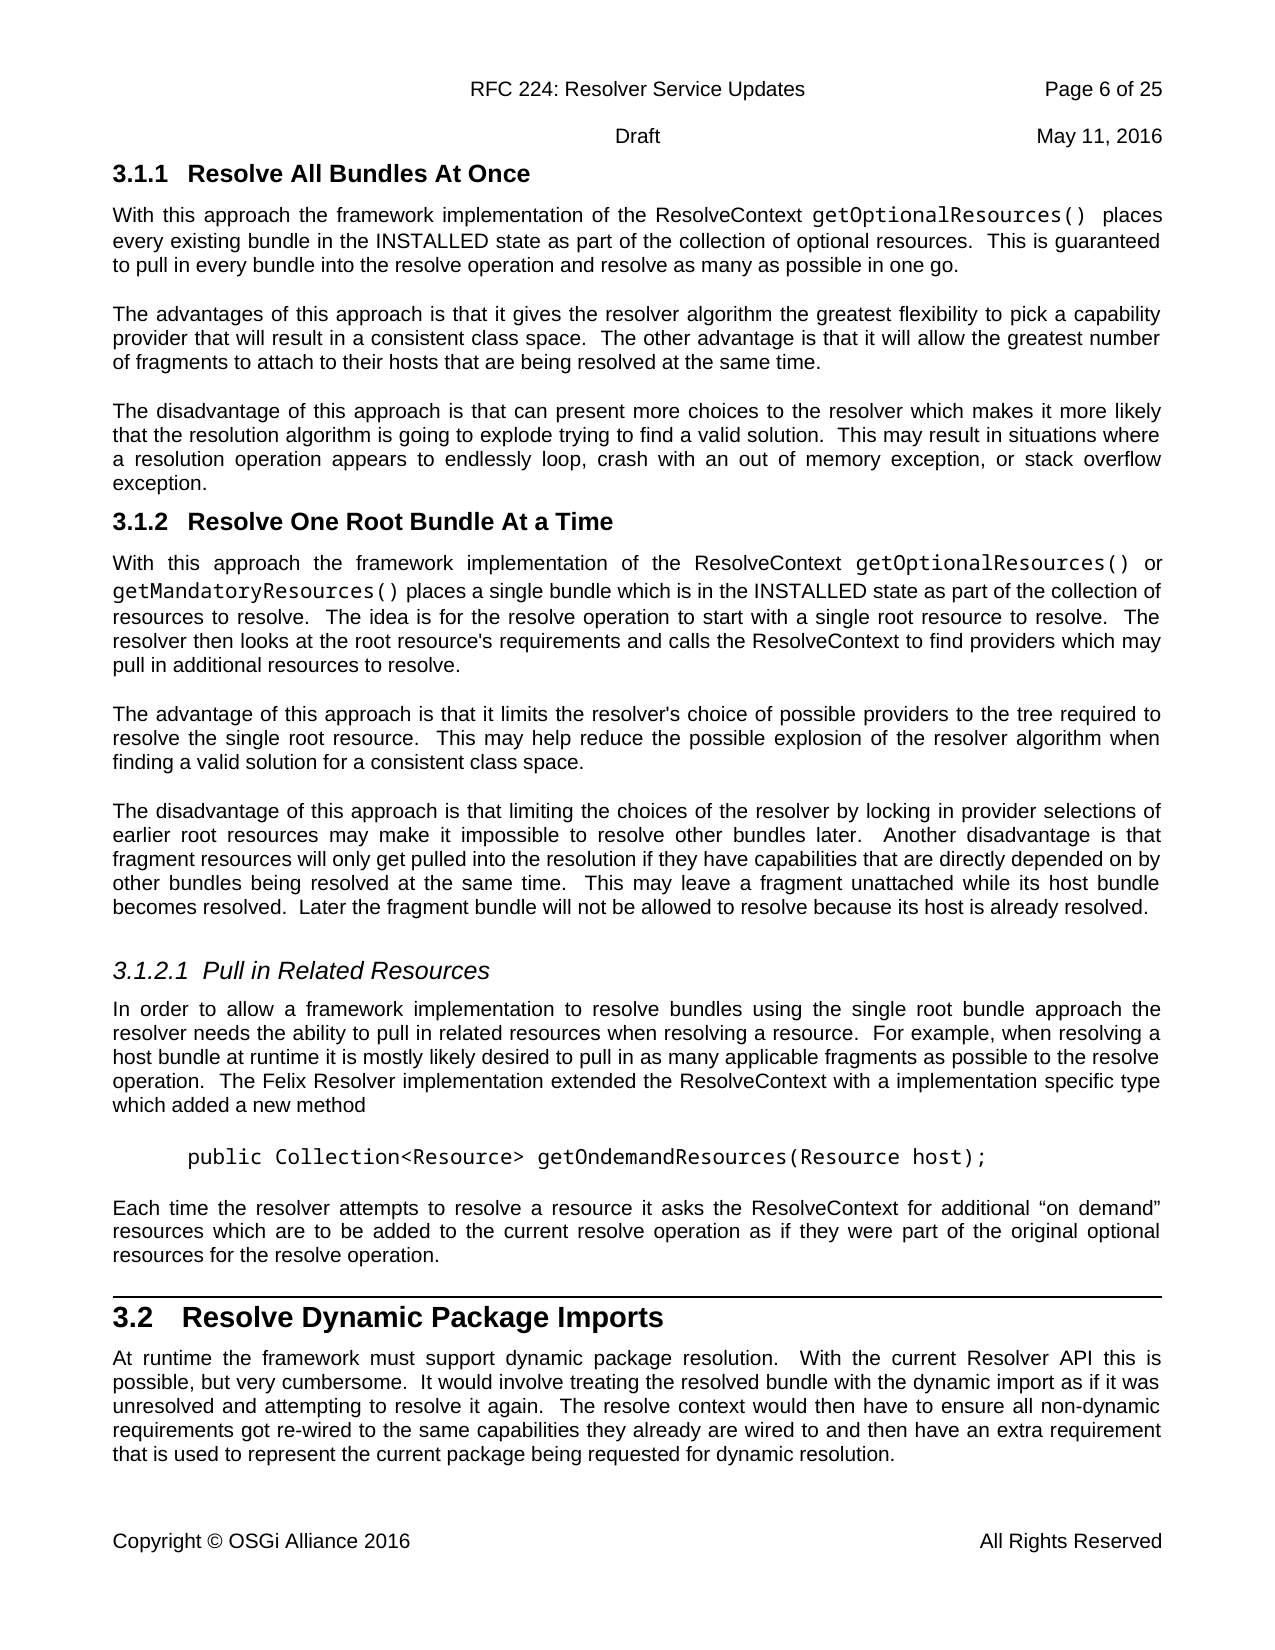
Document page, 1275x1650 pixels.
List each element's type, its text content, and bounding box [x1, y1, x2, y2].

text The advantage of this approach is that it limits the resolver's choice of possible providers to the tree required to resolve the single root resource. This may help reduce the possible explosion of the resolver algorithm when finding a valid solution for a consistent class space. [112, 702, 1162, 774]
text Each time the resolver attempts to resolve a resource it asks the ResolveContext for additional “on demand” resources which are to be added to the current resolve operation as if they were part of the original optional resources for the resolve operation. [112, 1195, 1162, 1267]
subtitle Resolve Dynamic Package Imports [112, 1297, 1162, 1333]
text The advantages of this approach is that it gives the resolver algorithm the greatest flexibility to pick a capability provider that will result in a consistent class space. The other advantage is that it will allow the greatest number of fragments to attach to their hosts that are being resolved at the same time. [112, 302, 1162, 373]
text The disadvantage of this approach is that limiting the choices of the resolver by locking in provider selections of earlier root resources may make it impossible to resolve other bundles later. Another disadvantage is that fragment resources will only get pulled into the resolution if they have capabilities that are directly depended on by other bundles being resolved at the same time. This may leave a fragment unattached while its host bundle becomes resolved. Later the fragment bundle will not be allowed to resolve because its host is already resolved. [112, 799, 1162, 918]
text At runtime the framework must support dynamic package resolution. With the current Resolver API this is possible, but very cumbersome. It would involve treating the resolved bundle with the dynamic import as if it was unresolved and attempting to resolve it again. The resolve context would then have to ensure all non-dynamic requirements got re-wired to the same capabilities they already are wired to and then have an extra requirement that is used to represent the current package being requested for dynamic resolution. [112, 1346, 1162, 1465]
text With this approach the framework implementation of the ResolveContext getOptionalResources() places every existing bundle in the INSTALLED state as part of the collection of optional resources. This is guaranteed to pull in every bundle into the resolve operation and resolve as many as possible in one go. [112, 200, 1162, 277]
subtitle Resolve All Bundles At Once [112, 159, 1162, 188]
text In order to allow a framework implementation to resolve bundles using the single root bundle approach the resolver needs the ability to pull in related resources when resolving a resource. For example, when resolving a host bundle at runtime it is mostly likely desired to pull in as many applicable fragments as possible to the resolve operation. The Felix Resolver implementation extended the ResolveContext with a implementation specific type which added a new method [112, 997, 1162, 1117]
subtitle Resolve One Root Bundle At a Time [112, 507, 1162, 536]
text public Collection<Resource> getOndemandResources(Resource host); [187, 1142, 1162, 1170]
subtitle Pull in Related Resources [112, 956, 1162, 985]
text With this approach the framework implementation of the ResolveContext getOptionalResources() or getMandatoryResources() places a single bundle which is in the INSTALLED state as part of the collection of resources to resolve. The idea is for the resolve operation to start with a single root resource to resolve. The resolver then looks at the root resource's requirements and calls the ResolveContext to find providers which may pull in additional resources to resolve. [112, 548, 1162, 677]
text The disadvantage of this approach is that can present more choices to the resolver which makes it more likely that the resolution algorithm is going to explode trying to find a valid solution. This may result in situations where a resolution operation appears to endlessly loop, crash with an out of memory exception, or stack overflow exception. [112, 398, 1162, 494]
